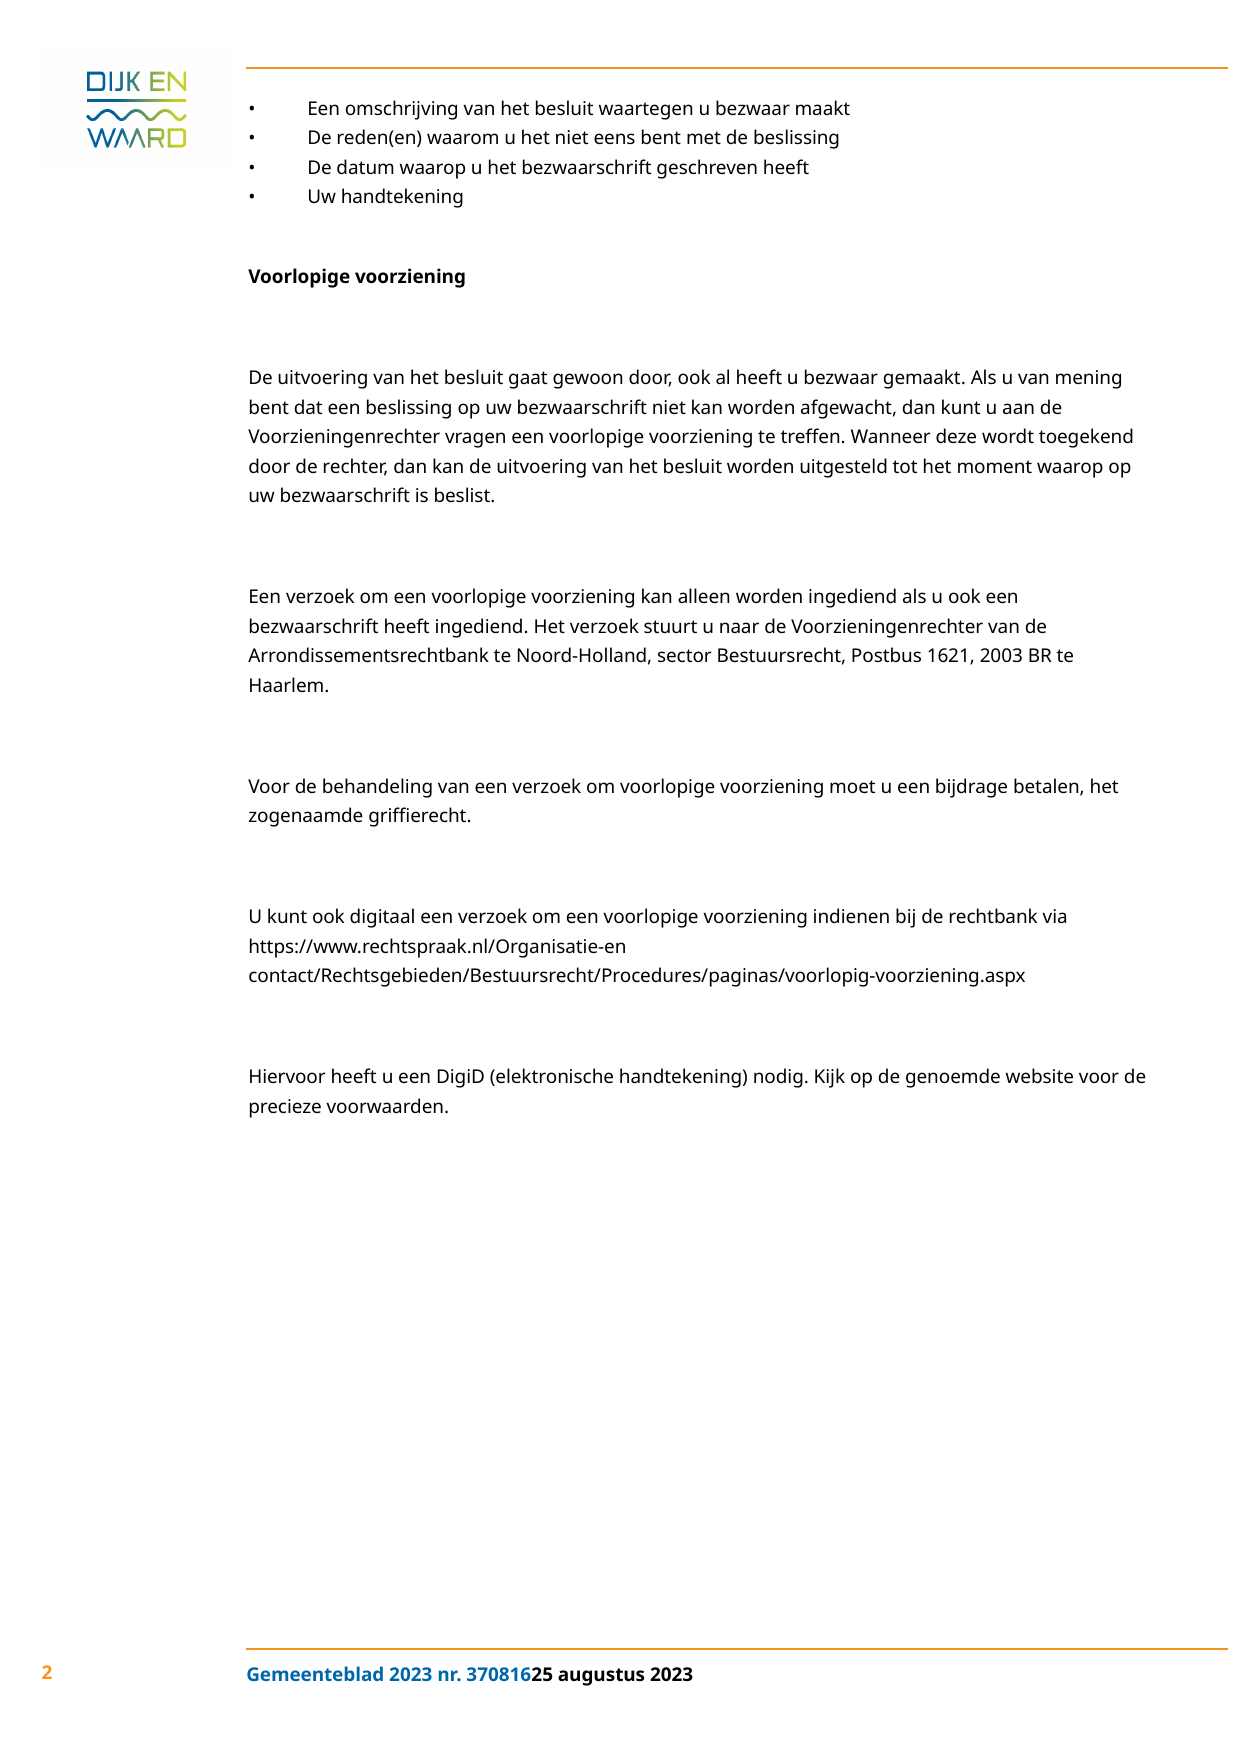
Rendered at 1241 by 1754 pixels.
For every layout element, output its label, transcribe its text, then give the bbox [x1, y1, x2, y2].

list De datum waarop u het bezwaarschrift geschreven heeft [248, 154, 1152, 180]
list De reden(en) waarom u het niet eens bent met de beslissing [248, 124, 1152, 150]
text U kunt ook digitaal een verzoek om een voorlopige voorziening indienen bij de rechtbank via https://www.rechtspraak.nl/Organisatie-en contact/Rechtsgebieden/Bestuursrecht/Procedures/paginas/voorlopig-voorziening.aspx [248, 903, 1152, 988]
text De uitvoering van het besluit gaat gewoon door, ook al heeft u bezwaar gemaakt. Als u van mening bent dat een beslissing op uw bezwaarschrift niet kan worden afgewacht, dan kunt u aan de Voorzieningenrechter vragen een voorlopige voorziening te treffen. Wanneer deze wordt toegekend door de rechter, dan kan de uitvoering van het besluit worden uitgesteld tot het moment waarop op uw bezwaarschrift is beslist. [248, 364, 1152, 508]
text Een verzoek om een voorlopige voorziening kan alleen worden ingediend als u ook een bezwaarschrift heeft ingediend. Het verzoek stuurt u naar de Voorzieningenrechter van de Arrondissementsrechtbank te Noord-Holland, sector Bestuursrecht, Postbus 1621, 2003 BR te Haarlem. [248, 583, 1152, 698]
picture [41, 47, 231, 172]
list Uw handtekening [248, 183, 1152, 209]
text Hiervoor heeft u een DigiD (elektronische handtekening) nodig. Kijk op de genoemde website voor de precieze voorwaarden. [248, 1063, 1152, 1119]
text Voorlopige voorziening [248, 263, 1152, 289]
text Voor de behandeling van een verzoek om voorlopige voorziening moet u een bijdrage betalen, het zogenaamde griffierecht. [248, 773, 1152, 828]
list Een omschrijving van het besluit waartegen u bezwaar maakt [248, 95, 1152, 121]
